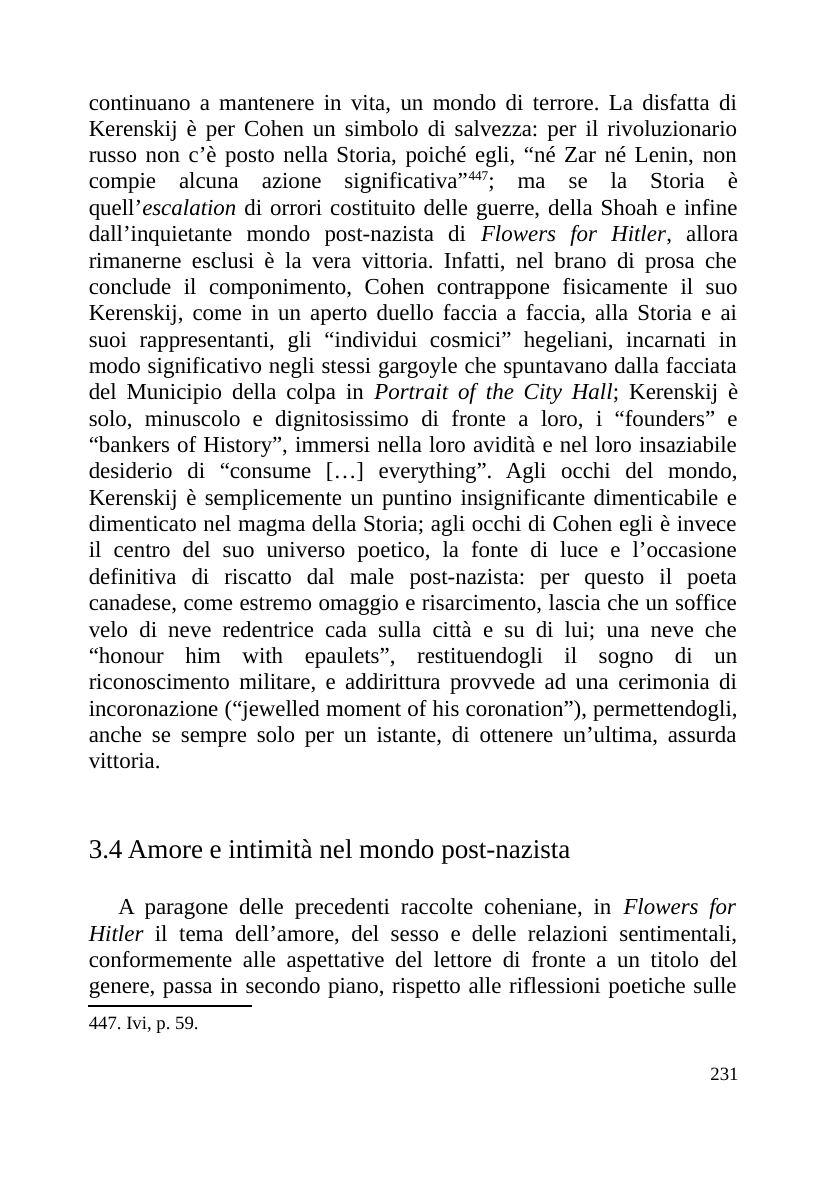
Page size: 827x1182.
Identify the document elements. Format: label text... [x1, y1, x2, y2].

text 3.4 Amore e intimità nel mondo post-nazista [88, 833, 738, 864]
text Ivi, p. 59. [88, 1012, 738, 1034]
text continuano a mantenere in vita, un mondo di terrore. La disfatta di Kerenskij è per Cohen un simbolo di salvezza: per il rivoluzionario russo non c’è posto nella Storia, poiché egli, “né Zar né Lenin, non compie alcuna azione significativa”; ma se la Storia è quell’escalation di orrori costituito delle guerre, della Shoah e infine dall’inquietante mondo post-nazista di Flowers for Hitler, allora rimanerne esclusi è la vera vittoria. Infatti, nel brano di prosa che conclude il componimento, Cohen contrappone fisicamente il suo Kerenskij, come in un aperto duello faccia a faccia, alla Storia e ai suoi rappresentanti, gli “individui cosmici” hegeliani, incarnati in modo significativo negli stessi gargoyle che spuntavano dalla facciata del Municipio della colpa in Portrait of the City Hall; Kerenskij è solo, minuscolo e dignitosissimo di fronte a loro, i “founders” e “bankers of History”, immersi nella loro avidità e nel loro insaziabile desiderio di “consume […] everything”. Agli occhi del mondo, Kerenskij è semplicemente un puntino insignificante dimenticabile e dimenticato nel magma della Storia; agli occhi di Cohen egli è invece il centro del suo universo poetico, la fonte di luce e l’occasione definitiva di riscatto dal male post-nazista: per questo il poeta canadese, come estremo omaggio e risarcimento, lascia che un soffice velo di neve redentrice cada sulla città e su di lui; una neve che “honour him with epaulets”, restituendogli il sogno di un riconoscimento militare, e addirittura provvede ad una cerimonia di incoronazione (“jewelled moment of his coronation”), permettendogli, anche se sempre solo per un istante, di ottenere un’ultima, assurda vittoria. [88, 88, 738, 774]
text A paragone delle precedenti raccolte coheniane, in Flowers for Hitler il tema dell’amore, del sesso e delle relazioni sentimentali, conformemente alle aspettative del lettore di fronte a un titolo del genere, passa in secondo piano, rispetto alle riflessioni poetiche sulle [88, 893, 738, 999]
